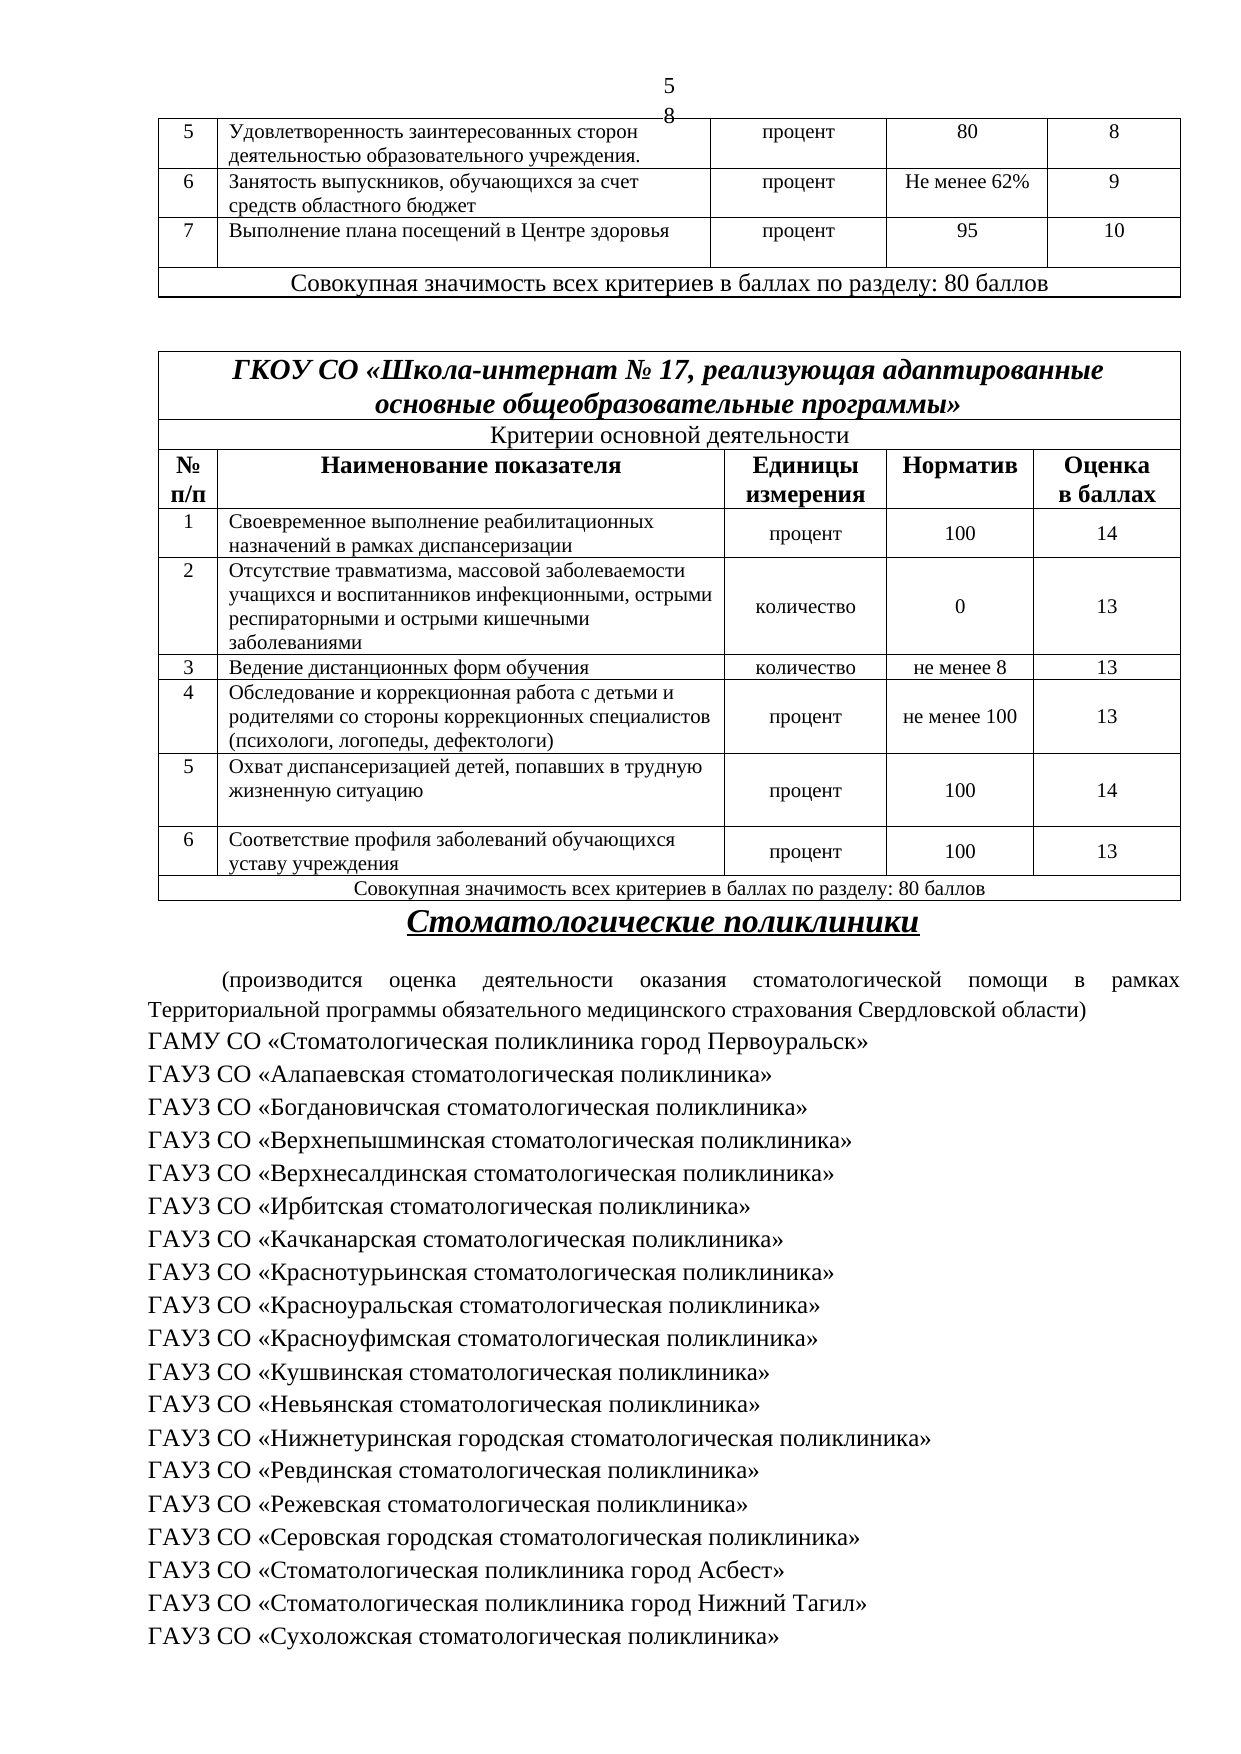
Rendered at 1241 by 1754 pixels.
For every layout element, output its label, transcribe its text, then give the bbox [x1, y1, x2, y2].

text ГАУЗ СО «Невьянская стоматологическая поликлиника» [148, 1389, 1181, 1418]
text ГАУЗ СО «Красноуфимская стоматологическая поликлиника» [148, 1323, 1181, 1352]
table_cell Совокупная значимость всех критериев в баллах по разделу: 80 баллов [159, 268, 1180, 296]
table_cell процент [711, 119, 886, 168]
table_cell процент [711, 218, 886, 267]
table_cell Наименование показателя [218, 450, 724, 508]
table_cell Удовлетворенность заинтересованных сторон деятельностью образовательного учреждения. [218, 119, 710, 168]
table_cell 100 [887, 754, 1033, 826]
text ГАУЗ СО «Стоматологическая поликлиника город Асбест» [148, 1555, 1181, 1583]
table_cell 3 [159, 655, 217, 679]
table_cell Оценка в баллах [1034, 450, 1180, 508]
text ГАУЗ СО «Ревдинская стоматологическая поликлиника» [148, 1456, 1181, 1484]
table_cell 9 [1048, 169, 1180, 217]
table_cell Обследование и коррекционная работа с детьми и родителями со стороны коррекционных специалистов (психологи, логопеды, дефектологи) [218, 680, 724, 752]
table_cell процент [725, 827, 886, 875]
table_cell количество [725, 558, 886, 654]
table_cell 6 [159, 827, 217, 875]
table_cell Не менее 62% [887, 169, 1047, 217]
table_cell 10 [1048, 218, 1180, 267]
table_cell Охват диспансеризацией детей, попавших в трудную жизненную ситуацию [218, 754, 724, 826]
text ГАУЗ СО «Стоматологическая поликлиника город Нижний Тагил» [148, 1588, 1181, 1616]
table_cell процент [725, 754, 886, 826]
text ГАУЗ СО «Нижнетуринская городская стоматологическая поликлиника» [148, 1423, 1181, 1451]
text ГАУЗ СО «Кушвинская стоматологическая поликлиника» [148, 1357, 1181, 1385]
table_cell 5 [159, 754, 217, 826]
table_cell 7 [159, 218, 217, 267]
text ГАУЗ СО «Ирбитская стоматологическая поликлиника» [148, 1191, 1181, 1220]
table_cell процент [725, 509, 886, 557]
table_cell 6 [159, 169, 217, 217]
table_cell 14 [1034, 754, 1180, 826]
table_cell 8 [1048, 119, 1180, 168]
table_cell 13 [1034, 655, 1180, 679]
text ГАУЗ СО «Режевская стоматологическая поликлиника» [148, 1489, 1181, 1517]
table_cell 2 [159, 558, 217, 654]
text ГАМУ СО «Стоматологическая поликлиника город Первоуральск» [148, 1026, 1181, 1055]
table_cell 80 [887, 119, 1047, 168]
text ГАУЗ СО «Красноуральская стоматологическая поликлиника» [148, 1291, 1181, 1319]
table_cell 13 [1034, 827, 1180, 875]
text ГАУЗ СО «Алапаевская стоматологическая поликлиника» [148, 1059, 1181, 1088]
table_cell процент [711, 169, 886, 217]
table_cell 14 [1034, 509, 1180, 557]
table_header ГКОУ СО «Школа-интернат № 17, реализующая адаптированные основные общеобразовательные программы» [159, 352, 1180, 419]
table_cell Совокупная значимость всех критериев в баллах по разделу: 80 баллов [159, 876, 1180, 900]
table_cell Своевременное выполнение реабилитационных назначений в рамках диспансеризации [218, 509, 724, 557]
table_cell Единицы измерения [725, 450, 886, 508]
table_cell 100 [887, 509, 1033, 557]
table_cell № п/п [159, 450, 217, 508]
table_cell 100 [887, 827, 1033, 875]
text ГАУЗ СО «Качканарская стоматологическая поликлиника» [148, 1224, 1181, 1253]
text ГАУЗ СО «Серовская городская стоматологическая поликлиника» [148, 1522, 1181, 1550]
table_cell Отсутствие травматизма, массовой заболеваемости учащихся и воспитанников инфекционными, острыми респираторными и острыми кишечными заболеваниями [218, 558, 724, 654]
text ГАУЗ СО «Верхнесалдинская стоматологическая поликлиника» [148, 1158, 1181, 1187]
text ГАУЗ СО «Краснотурьинская стоматологическая поликлиника» [148, 1257, 1181, 1286]
text Стоматологические поликлиники [148, 901, 1181, 939]
table_cell процент [725, 680, 886, 752]
table_cell количество [725, 655, 886, 679]
table_cell 5 [159, 119, 217, 168]
text ГАУЗ СО «Верхнепышминская стоматологическая поликлиника» [148, 1125, 1181, 1154]
table_cell Выполнение плана посещений в Центре здоровья [218, 218, 710, 267]
text (производится оценка деятельности оказания стоматологической помощи в рамках Территориальной программы обязательного медицинского страхования Свердловской области) [148, 966, 1181, 1022]
table_cell 13 [1034, 558, 1180, 654]
table_cell Соответствие профиля заболеваний обучающихся уставу учреждения [218, 827, 724, 875]
table_cell Занятость выпускников, обучающихся за счет средств областного бюджет [218, 169, 710, 217]
table_cell не менее 100 [887, 680, 1033, 752]
table_cell Критерии основной деятельности [159, 420, 1180, 449]
text ГАУЗ СО «Сухоложская стоматологическая поликлиника» [148, 1621, 1181, 1649]
table_cell 13 [1034, 680, 1180, 752]
table_cell 4 [159, 680, 217, 752]
table_cell 1 [159, 509, 217, 557]
table_cell 95 [887, 218, 1047, 267]
table_cell Норматив [887, 450, 1033, 508]
table_cell Ведение дистанционных форм обучения [218, 655, 724, 679]
text ГАУЗ СО «Богдановичская стоматологическая поликлиника» [148, 1092, 1181, 1121]
table_cell не менее 8 [887, 655, 1033, 679]
table_cell 0 [887, 558, 1033, 654]
